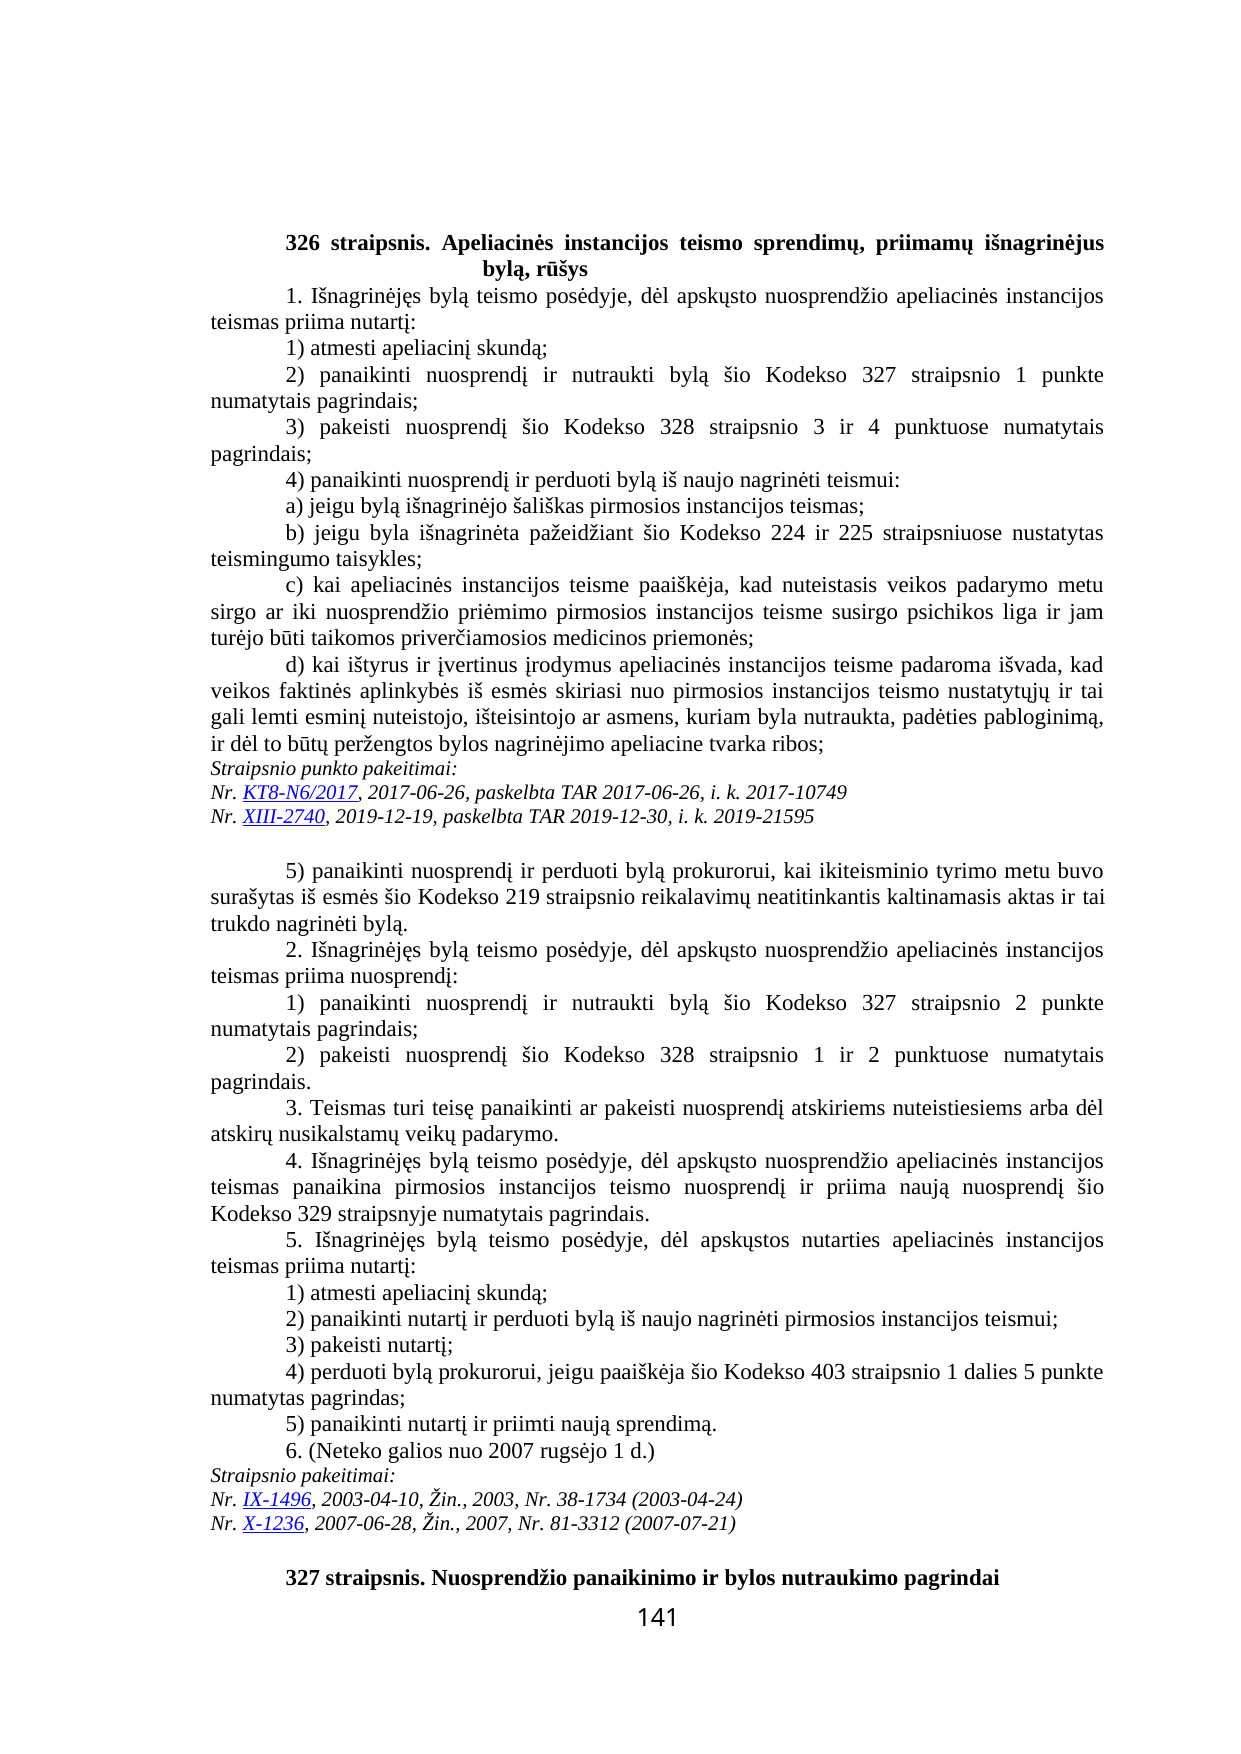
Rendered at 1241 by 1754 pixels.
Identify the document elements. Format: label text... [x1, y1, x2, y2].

text 1) atmesti apeliacinį skundą; [210, 1279, 1105, 1305]
text 3. Teismas turi teisę panaikinti ar pakeisti nuosprendį atskiriems nuteistiesiems arba dėl atskirų nusikalstamų veikų padarymo. [210, 1094, 1105, 1147]
text 326 straipsnis. Apeliacinės instancijos teismo sprendimų, priimamų išnagrinėjus bylą, rūšys [285, 229, 1105, 282]
text 5) panaikinti nutartį ir priimti naują sprendimą. [210, 1410, 1105, 1437]
text 4. Išnagrinėjęs bylą teismo posėdyje, dėl apskųsto nuosprendžio apeliacinės instancijos teismas panaikina pirmosios instancijos teismo nuosprendį ir priima naują nuosprendį šio Kodekso 329 straipsnyje numatytais pagrindais. [210, 1147, 1105, 1226]
text b) jeigu byla išnagrinėta pažeidžiant šio Kodekso 224 ir 225 straipsniuose nustatytas teismingumo taisykles; [210, 519, 1105, 572]
text a) jeigu bylą išnagrinėjo šališkas pirmosios instancijos teismas; [210, 492, 1105, 519]
text Straipsnio pakeitimai: [210, 1463, 1105, 1487]
text 2) panaikinti nutartį ir perduoti bylą iš naujo nagrinėti pirmosios instancijos teismui; [210, 1305, 1105, 1331]
text 327 straipsnis. Nuosprendžio panaikinimo ir bylos nutraukimo pagrindai [210, 1564, 1105, 1590]
text 2) panaikinti nuosprendį ir nutraukti bylą šio Kodekso 327 straipsnio 1 punkte numatytais pagrindais; [210, 361, 1105, 413]
text 6. (Neteko galios nuo 2007 rugsėjo 1 d.) [210, 1437, 1105, 1463]
text Nr. IX-1496, 2003-04-10, Žin., 2003, Nr. 38-1734 (2003-04-24) [210, 1487, 1105, 1511]
text 5) panaikinti nuosprendį ir perduoti bylą prokurorui, kai ikiteisminio tyrimo metu buvo surašytas iš esmės šio Kodekso 219 straipsnio reikalavimų neatitinkantis kaltinamasis aktas ir tai trukdo nagrinėti bylą. [210, 857, 1105, 936]
text 4) panaikinti nuosprendį ir perduoti bylą iš naujo nagrinėti teismui: [210, 466, 1105, 492]
text 1) panaikinti nuosprendį ir nutraukti bylą šio Kodekso 327 straipsnio 2 punkte numatytais pagrindais; [210, 989, 1105, 1041]
text 5. Išnagrinėjęs bylą teismo posėdyje, dėl apskųstos nutarties apeliacinės instancijos teismas priima nutartį: [210, 1226, 1105, 1279]
text 3) pakeisti nuosprendį šio Kodekso 328 straipsnio 3 ir 4 punktuose numatytais pagrindais; [210, 413, 1105, 466]
text 4) perduoti bylą prokurorui, jeigu paaiškėja šio Kodekso 403 straipsnio 1 dalies 5 punkte numatytas pagrindas; [210, 1358, 1105, 1410]
text 2. Išnagrinėjęs bylą teismo posėdyje, dėl apskųsto nuosprendžio apeliacinės instancijos teismas priima nuosprendį: [210, 936, 1105, 989]
text Nr. XIII-2740, 2019-12-19, paskelbta TAR 2019-12-30, i. k. 2019-21595 [210, 804, 1105, 828]
text Nr. X-1236, 2007-06-28, Žin., 2007, Nr. 81-3312 (2007-07-21) [210, 1511, 1105, 1535]
text c) kai apeliacinės instancijos teisme paaiškėja, kad nuteistasis veikos padarymo metu sirgo ar iki nuosprendžio priėmimo pirmosios instancijos teisme susirgo psichikos liga ir jam turėjo būti taikomos priverčiamosios medicinos priemonės; [210, 572, 1105, 651]
text 1. Išnagrinėjęs bylą teismo posėdyje, dėl apskųsto nuosprendžio apeliacinės instancijos teismas priima nutartį: [210, 282, 1105, 334]
text Nr. KT8-N6/2017, 2017-06-26, paskelbta TAR 2017-06-26, i. k. 2017-10749 [210, 780, 1105, 804]
text d) kai ištyrus ir įvertinus įrodymus apeliacinės instancijos teisme padaroma išvada, kad veikos faktinės aplinkybės iš esmės skiriasi nuo pirmosios instancijos teismo nustatytųjų ir tai gali lemti esminį nuteistojo, išteisintojo ar asmens, kuriam byla nutraukta, padėties pabloginimą, ir dėl to būtų peržengtos bylos nagrinėjimo apeliacine tvarka ribos; [210, 651, 1105, 756]
text 1) atmesti apeliacinį skundą; [210, 334, 1105, 361]
text Straipsnio punkto pakeitimai: [210, 756, 1105, 780]
text 3) pakeisti nutartį; [210, 1331, 1105, 1358]
text 2) pakeisti nuosprendį šio Kodekso 328 straipsnio 1 ir 2 punktuose numatytais pagrindais. [210, 1041, 1105, 1094]
